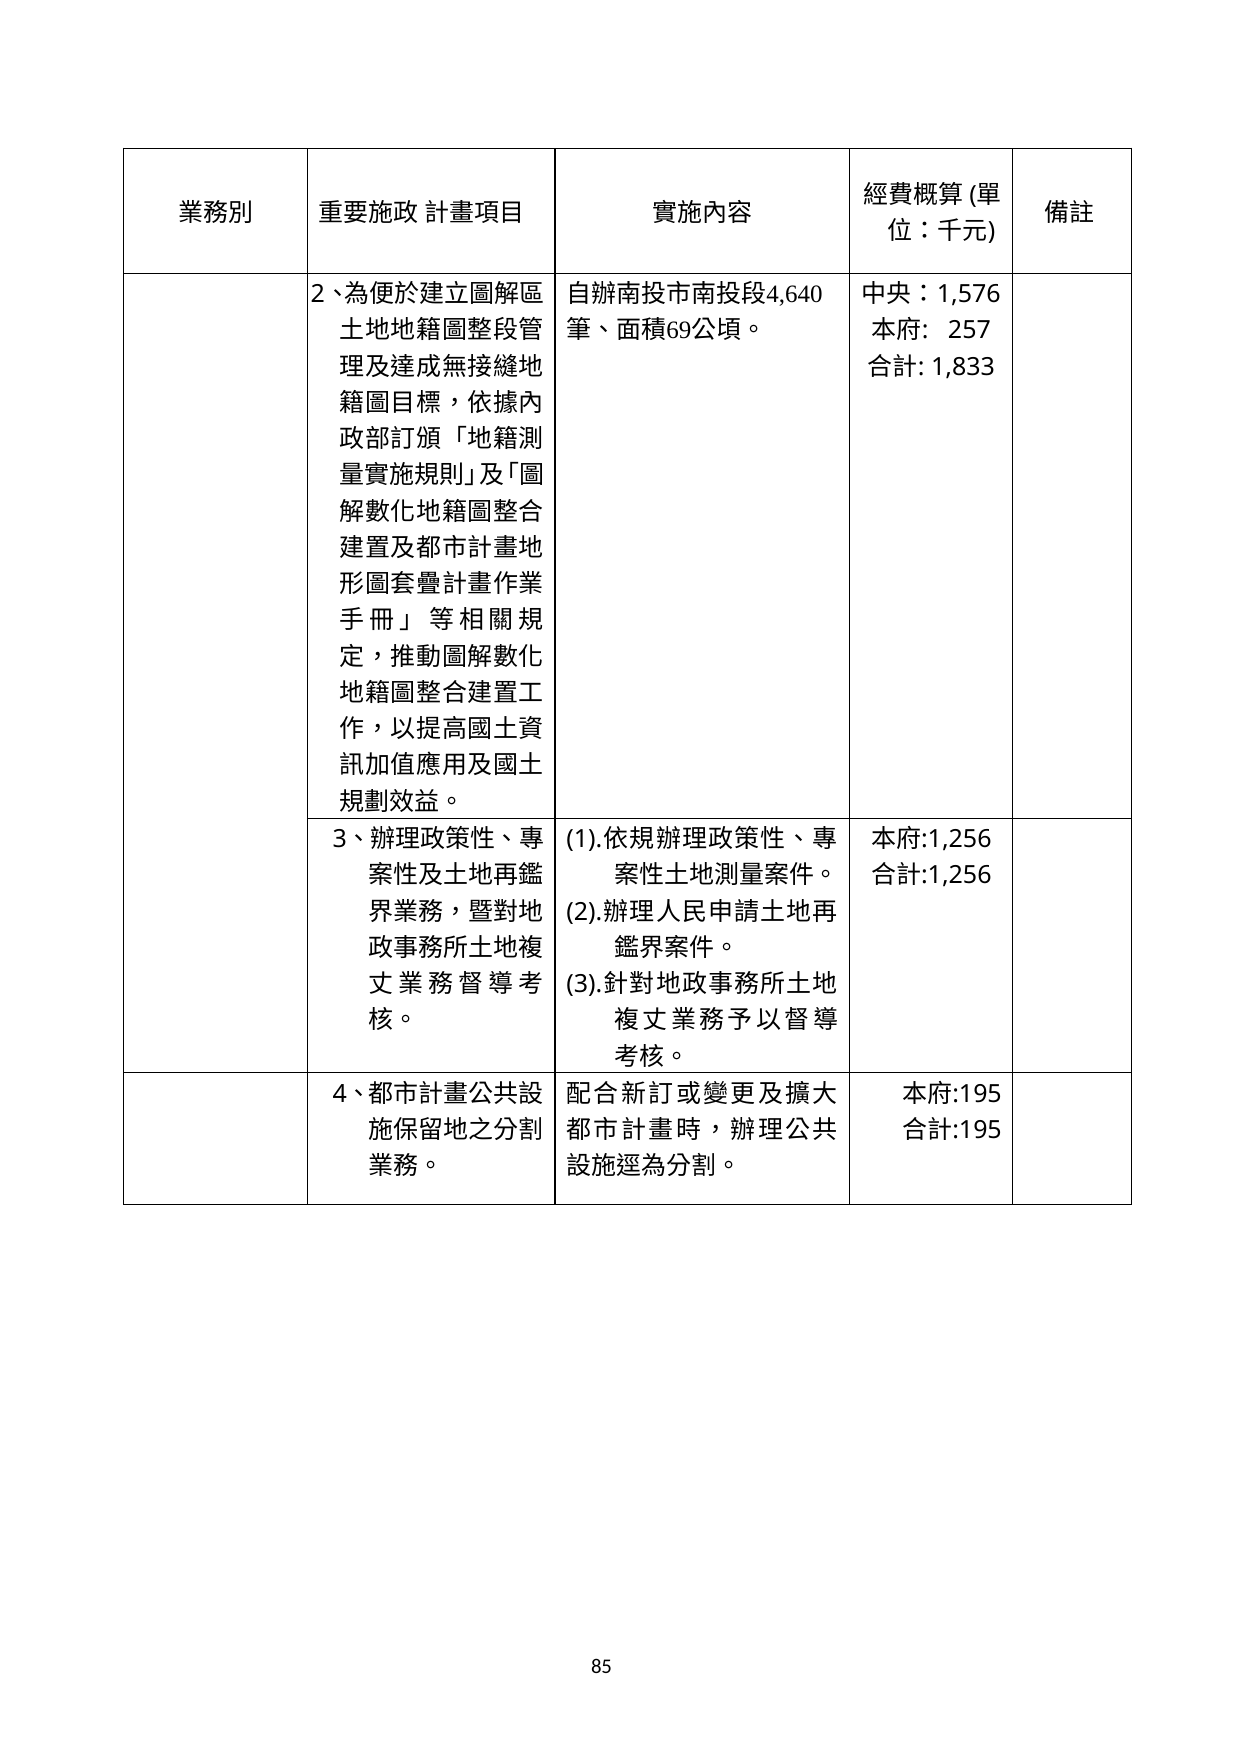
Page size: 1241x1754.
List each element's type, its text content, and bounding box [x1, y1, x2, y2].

table_cell 自辦南投市南投段4,640筆、面積69公頃。 [556, 274, 849, 817]
table_cell [1013, 274, 1131, 817]
table_cell [124, 274, 307, 1072]
table_header 重要施政 計畫項目 [308, 149, 554, 273]
table_cell 中央：1,576 本府: 257 合計: 1,833 [850, 274, 1012, 817]
table_cell 本府:195 合計:195 [850, 1073, 1012, 1204]
table_cell (1).依規辦理政策性、專案性土地測量案件。 (2).辦理人民申請土地再鑑界案件。 (3).針對地政事務所土地複丈業務予以督導考核。 [556, 819, 849, 1072]
table_header 業務別 [124, 149, 307, 273]
table_cell 3、辦理政策性、專案性及土地再鑑界業務，暨對地政事務所土地複丈業務督導考核。 [308, 819, 554, 1072]
table_cell 2、為便於建立圖解區土地地籍圖整段管理及達成無接縫地籍圖目標，依據內政部訂頒「地籍測量實施規則」及「圖解數化地籍圖整合建置及都市計畫地形圖套疊計畫作業手冊」等相關規定，推動圖解數化地籍圖整合建置工作，以提高國土資訊加值應用及國土規劃效益。 [308, 274, 554, 817]
table_header 備註 [1013, 149, 1131, 273]
table_header 實施內容 [556, 149, 849, 273]
table_header 經費概算 (單位：千元) [850, 149, 1012, 273]
table_cell [1013, 1073, 1131, 1204]
table_cell [124, 1073, 307, 1204]
table_cell [1013, 819, 1131, 1072]
table_cell 配合新訂或變更及擴大都市計畫時，辦理公共設施逕為分割。 [556, 1073, 849, 1204]
table_cell 本府:1,256 合計:1,256 [850, 819, 1012, 1072]
table_cell 4、都市計畫公共設施保留地之分割業務。 [308, 1073, 554, 1204]
